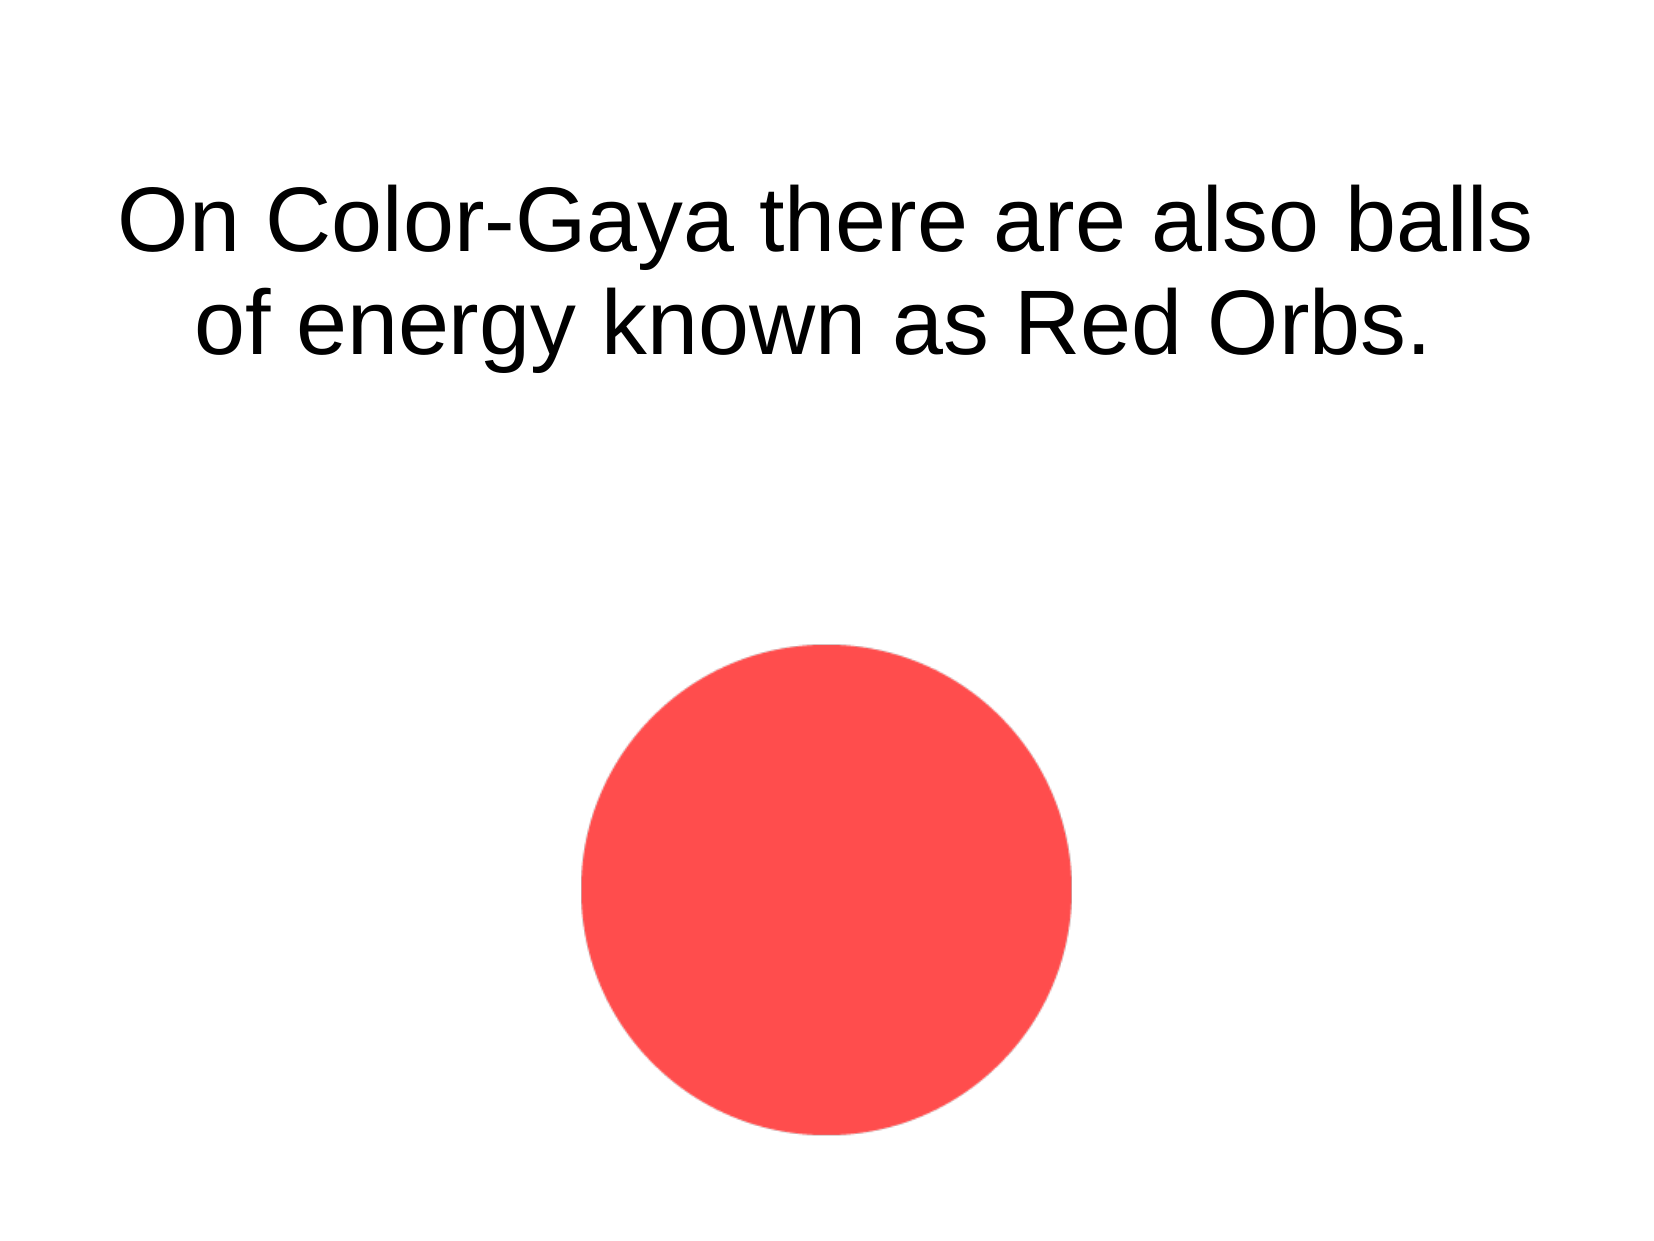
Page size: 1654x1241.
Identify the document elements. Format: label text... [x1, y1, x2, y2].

title On Color-Gaya there are also balls of energy known as Red Orbs. [82, 117, 1571, 425]
picture [544, 609, 1108, 1173]
